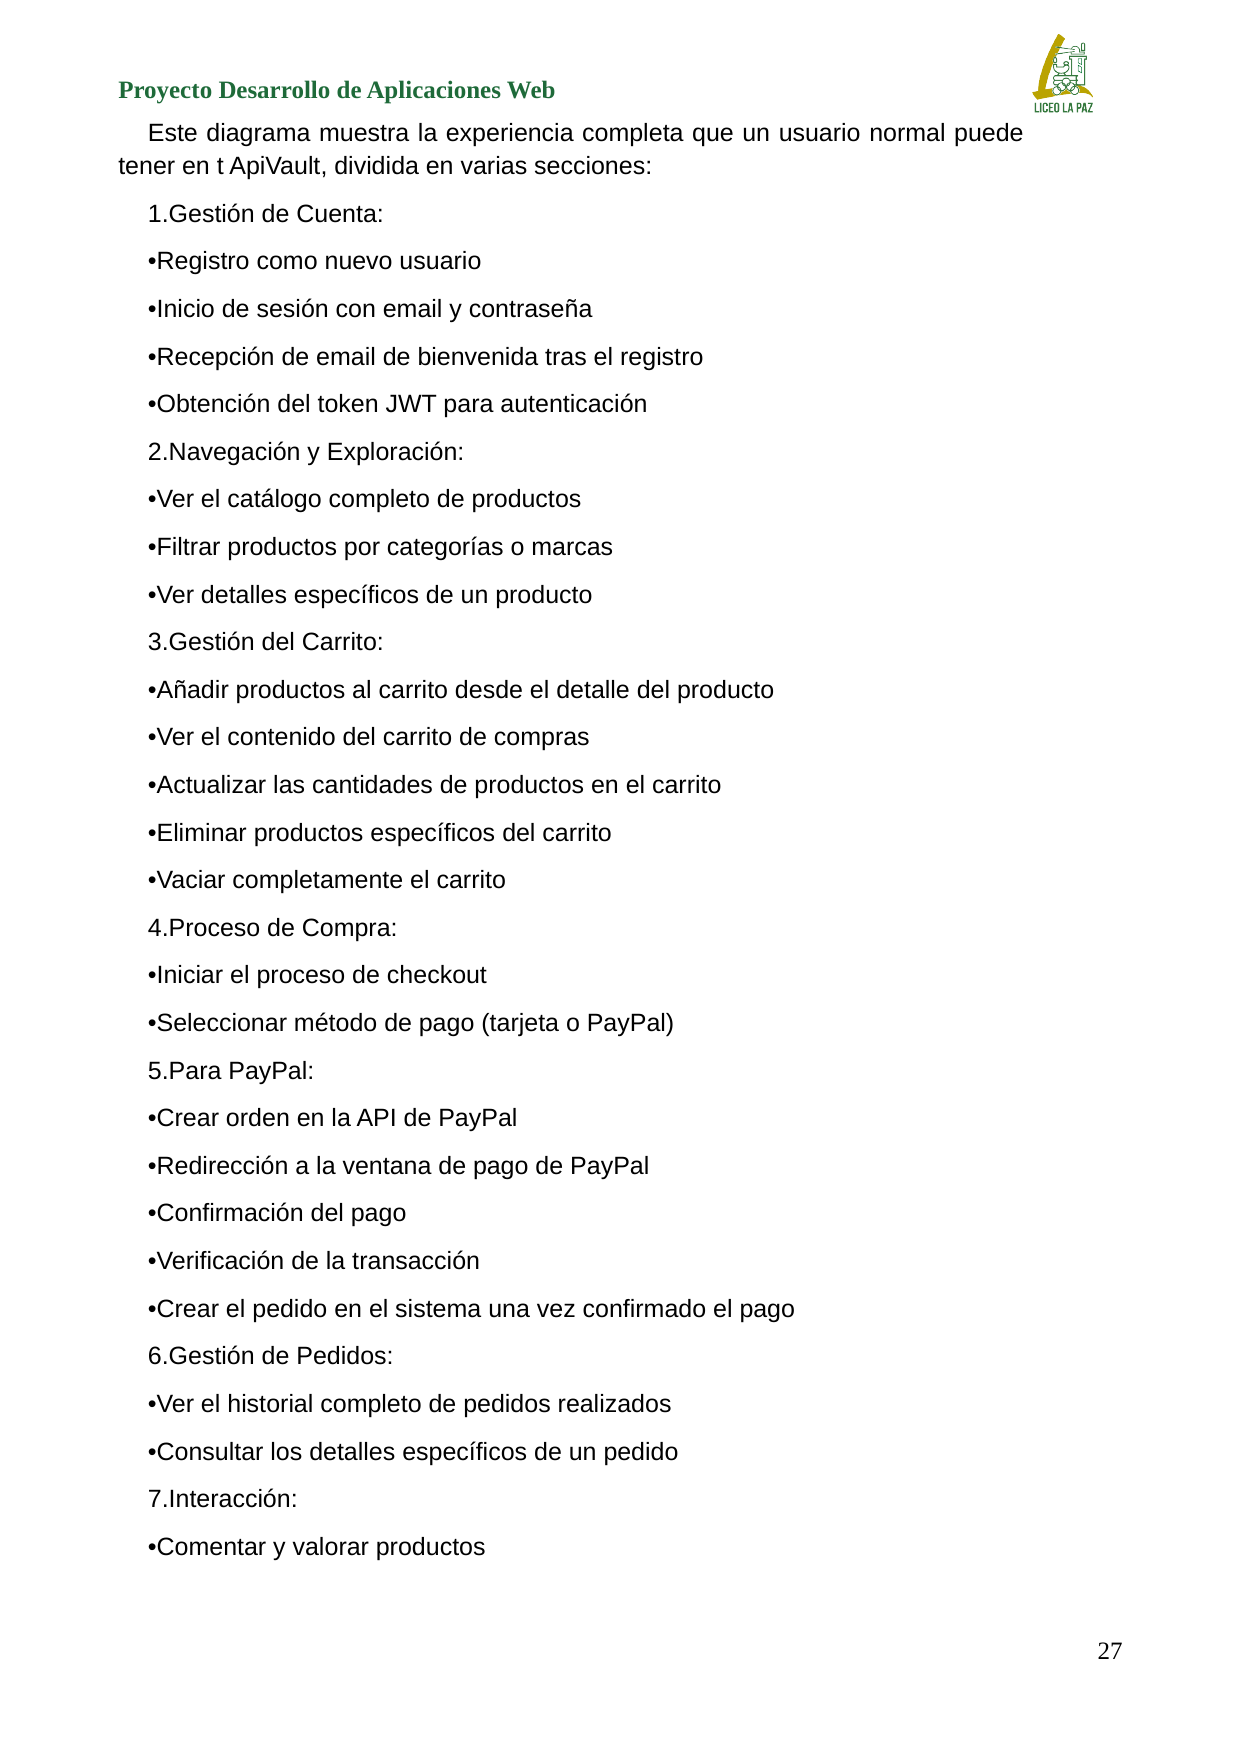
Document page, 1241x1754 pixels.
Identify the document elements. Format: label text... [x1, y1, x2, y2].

text 1.Gestión de Cuenta: [118, 199, 1122, 227]
text 7.Interacción: [118, 1484, 1122, 1513]
text •Iniciar el proceso de checkout [118, 960, 1122, 989]
text •Inicio de sesión con email y contraseña [118, 294, 1122, 323]
text •Consultar los detalles específicos de un pedido [118, 1436, 1122, 1465]
text •Crear orden en la API de PayPal [118, 1103, 1122, 1132]
text •Confirmación del pago [118, 1198, 1122, 1227]
text •Añadir productos al carrito desde el detalle del producto [118, 675, 1122, 703]
text •Comentar y valorar productos [118, 1532, 1122, 1560]
text •Recepción de email de bienvenida tras el registro [118, 342, 1122, 370]
text •Redirección a la ventana de pago de PayPal [118, 1151, 1122, 1179]
text •Filtrar productos por categorías o marcas [118, 532, 1122, 561]
text •Registro como nuevo usuario [118, 246, 1122, 275]
text •Ver el contenido del carrito de compras [118, 722, 1122, 751]
picture [1025, 26, 1100, 121]
text •Obtención del token JWT para autenticación [118, 389, 1122, 418]
text •Eliminar productos específicos del carrito [118, 818, 1122, 846]
text •Ver el catálogo completo de productos [118, 484, 1122, 513]
text •Verificación de la transacción [118, 1246, 1122, 1275]
text 4.Proceso de Compra: [118, 913, 1122, 942]
text •Ver detalles específicos de un producto [118, 579, 1122, 608]
text •Crear el pedido en el sistema una vez confirmado el pago [118, 1294, 1122, 1322]
text 2.Navegación y Exploración: [118, 437, 1122, 466]
text Este diagrama muestra la experiencia completa que un usuario normal puede tener en t ApiVault, dividida en varias secciones: [118, 118, 1122, 180]
text •Seleccionar método de pago (tarjeta o PayPal) [118, 1008, 1122, 1037]
text 3.Gestión del Carrito: [118, 627, 1122, 656]
text 5.Para PayPal: [118, 1056, 1122, 1084]
text 6.Gestión de Pedidos: [118, 1341, 1122, 1370]
text •Ver el historial completo de pedidos realizados [118, 1389, 1122, 1418]
text •Actualizar las cantidades de productos en el carrito [118, 770, 1122, 799]
text •Vaciar completamente el carrito [118, 865, 1122, 894]
